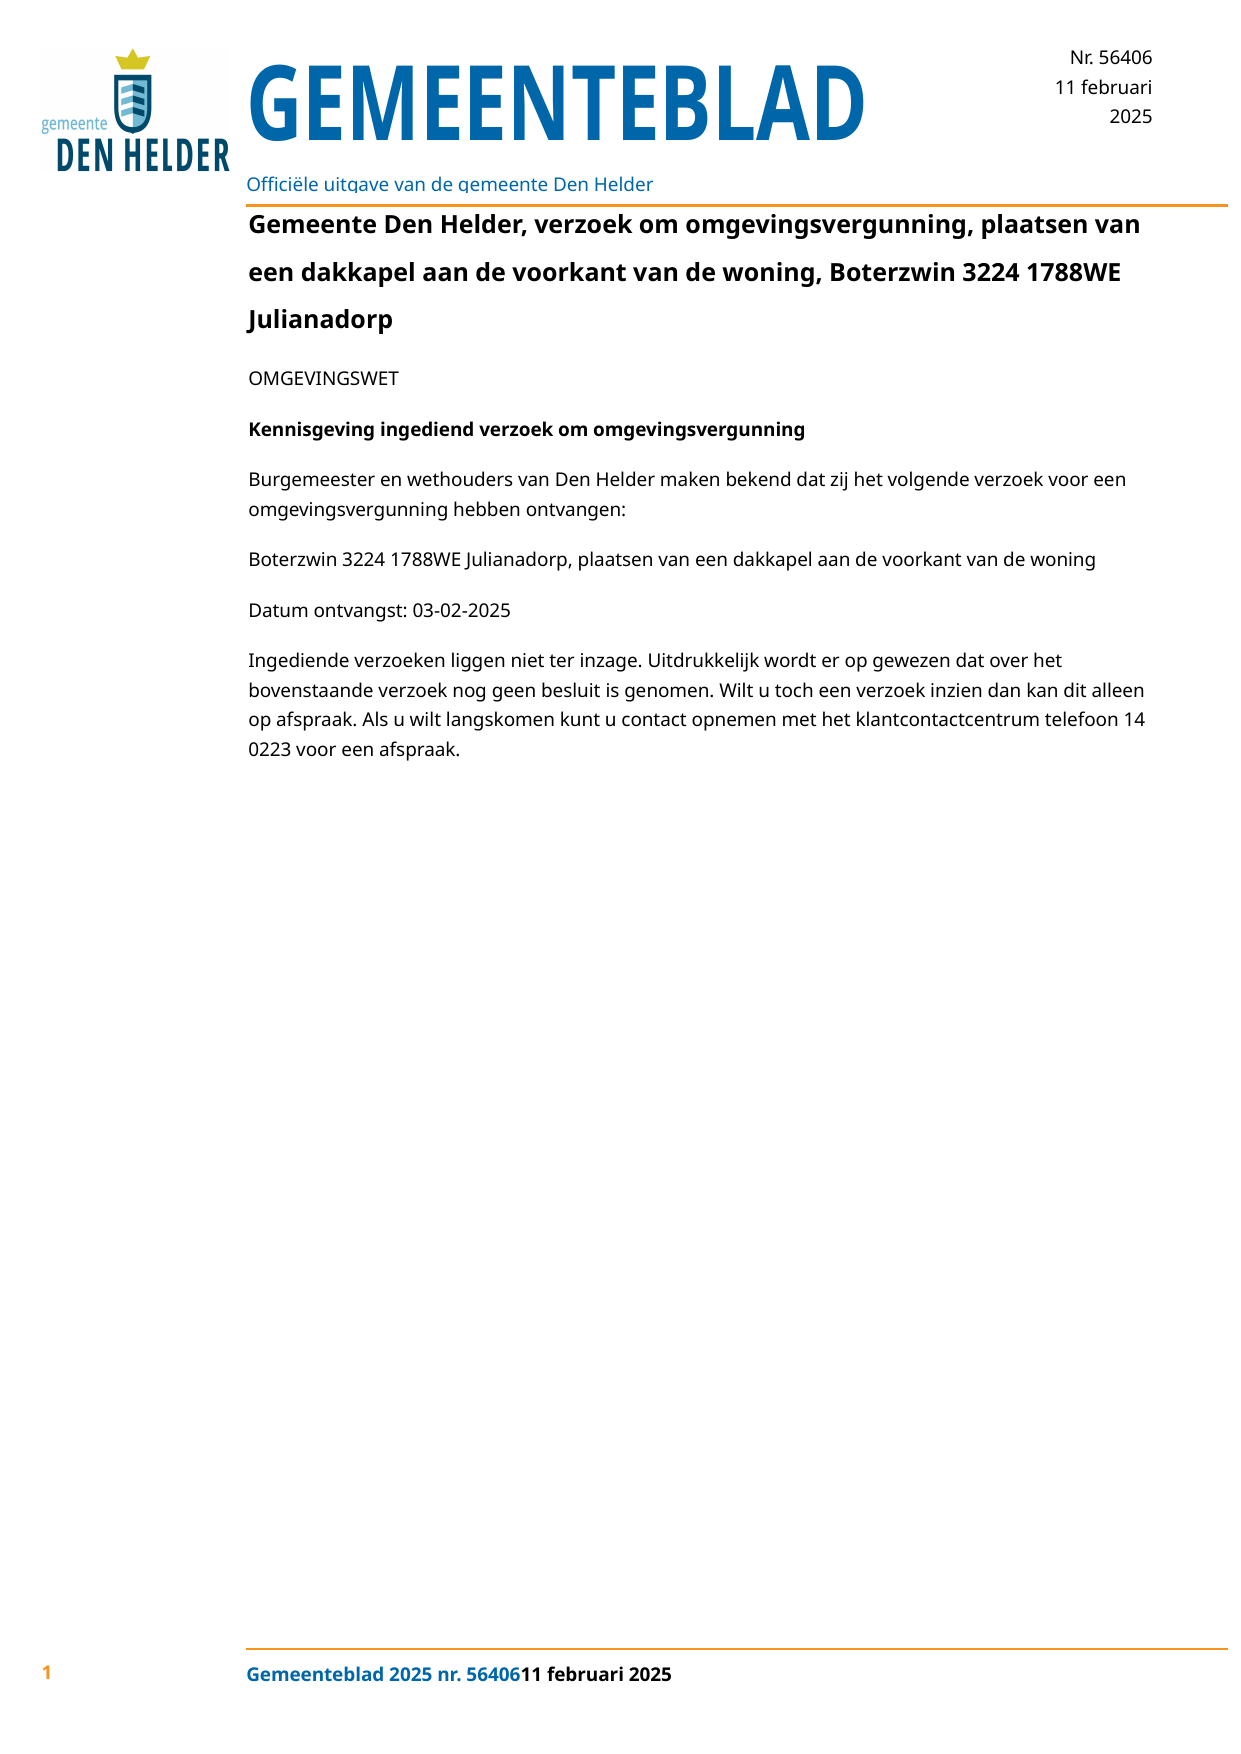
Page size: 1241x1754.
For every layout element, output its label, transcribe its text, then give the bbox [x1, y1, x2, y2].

picture [100, 154, 106, 172]
text Gemeente Den Helder, verzoek om omgevingsvergunning, plaatsen van een dakkapel aan de voorkant van de woning, Boterzwin 3224 1788WE Julianadorp [248, 207, 1152, 336]
text OMGEVINGSWET [248, 366, 1152, 391]
picture [182, 144, 187, 165]
text Kennisgeving ingediend verzoek om omgevingsvergunning [248, 416, 1152, 442]
picture [63, 144, 68, 165]
picture [130, 157, 135, 172]
text Ingediende verzoeken liggen niet ter inzage. Uitdrukkelijk wordt er op gewezen dat over het bovenstaande verzoek nog geen besluit is genomen. Wilt u toch een verzoek inzien dan kan dit alleen op afspraak. Als u wilt langskomen kunt u contact opnemen met het klantcontactcentrum telefoon 14 0223 voor een afspraak. [248, 647, 1152, 762]
picture [41, 47, 231, 172]
text Datum ontvangst: 03-02-2025 [248, 597, 1152, 622]
text Boterzwin 3224 1788WE Julianadorp, plaatsen van een dakkapel aan de voorkant van de woning [248, 546, 1152, 572]
picture [220, 160, 224, 172]
text Burgemeester en wethouders van Den Helder maken bekend dat zij het volgende verzoek voor een omgevingsvergunning hebben ontvangen: [248, 466, 1152, 522]
